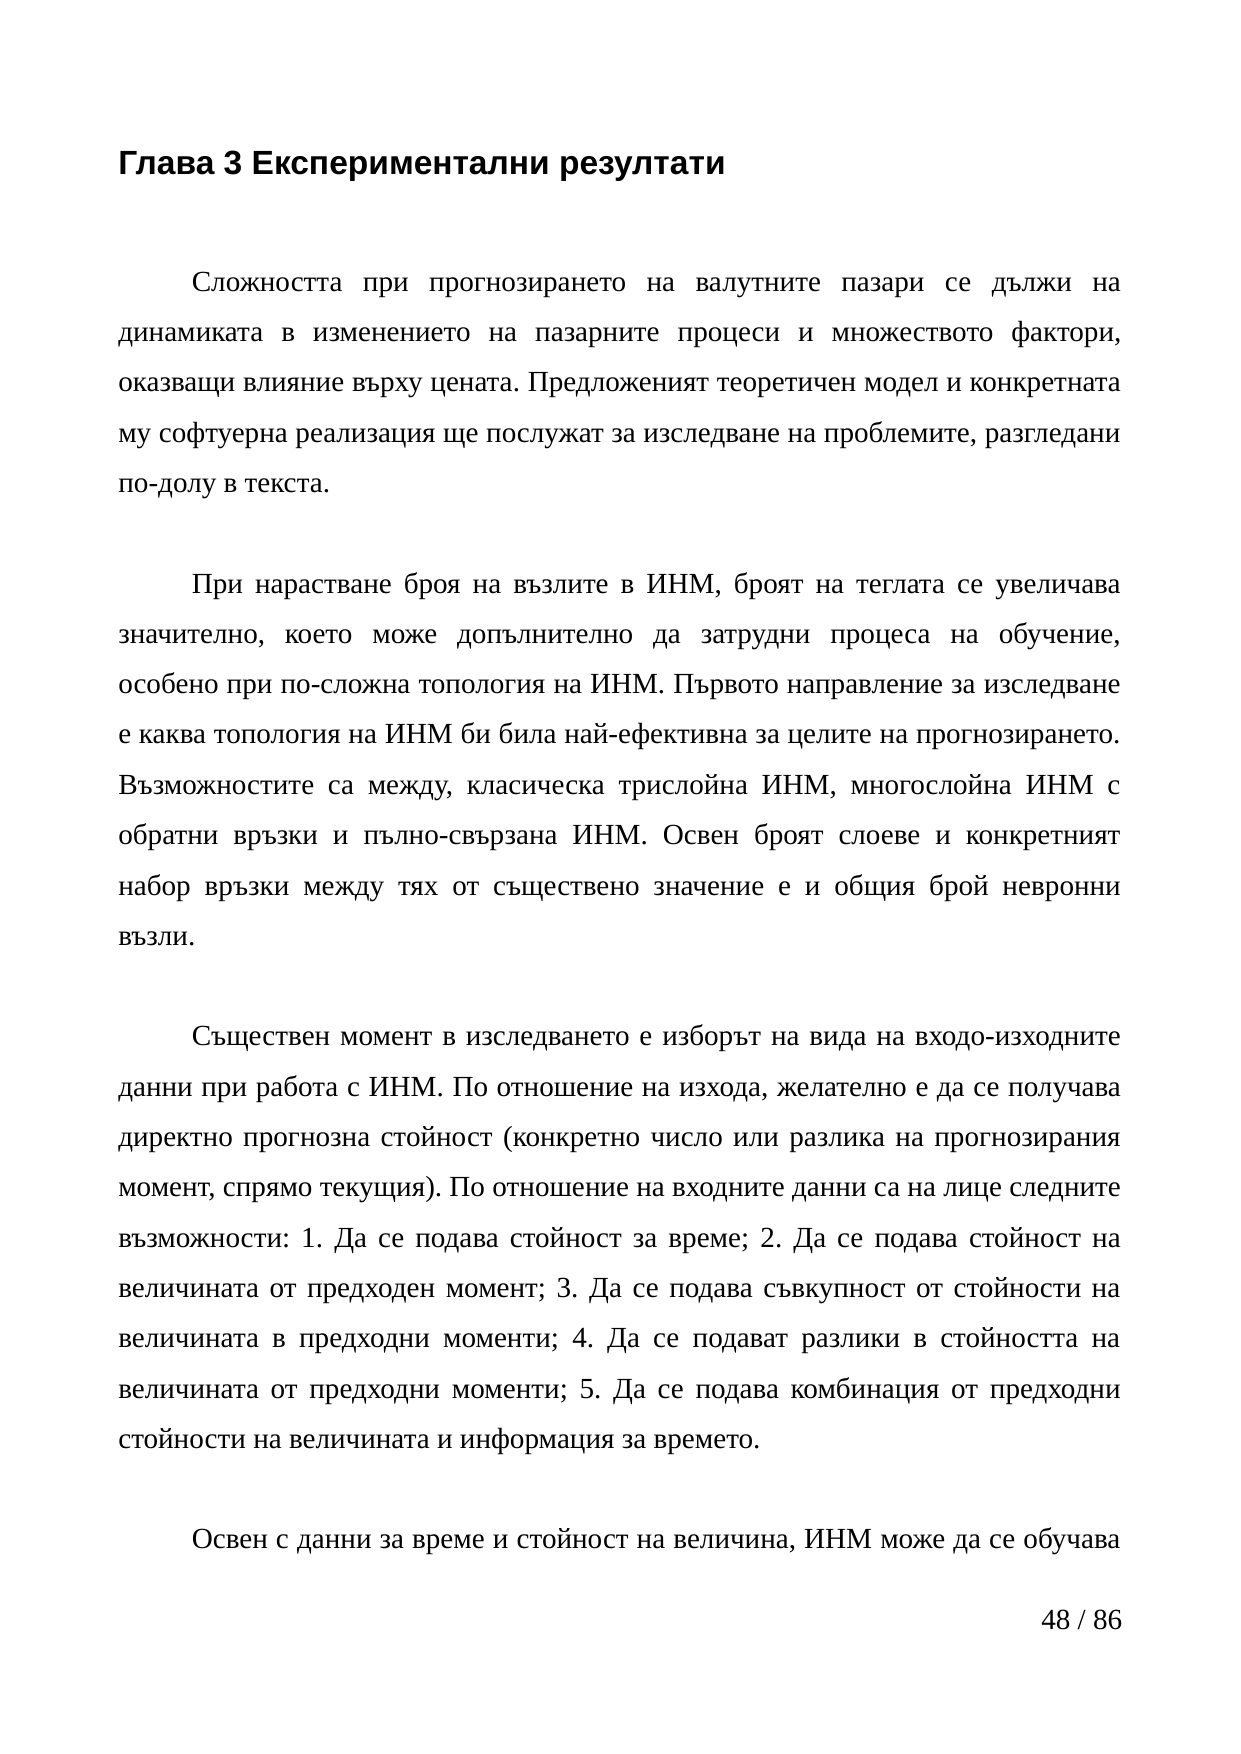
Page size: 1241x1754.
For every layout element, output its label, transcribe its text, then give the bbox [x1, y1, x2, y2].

text Съществен момент в изследването е изборът на вида на входо-изходните данни при работа с ИНМ. По отношение на изхода, желателно е да се получава директно прогнозна стойност (конкретно число или разлика на прогнозирания момент, спрямо текущия). По отношение на входните данни са на лице следните възможности: 1. Да се подава стойност за време; 2. Да се подава стойност на величината от предходен момент; 3. Да се подава съвкупност от стойности на величината в предходни моменти; 4. Да се подават разлики в стойността на величината от предходни моменти; 5. Да се подава комбинация от предходни стойности на величината и информация за времето. [118, 1018, 1122, 1454]
text При нарастване броя на възлите в ИНМ, броят на теглата се увеличава значително, което може допълнително да затрудни процеса на обучение, особено при по-сложна топология на ИНМ. Първото направление за изследване е каква топология на ИНМ би била най-ефективна за целите на прогнозирането. Възможностите са между, класическа трислойна ИНМ, многослойна ИНМ с обратни връзки и пълно-свързана ИНМ. Освен броят слоеве и конкретният набор връзки между тях от съществено значение е и общия брой невронни възли. [118, 566, 1122, 951]
text Сложността при прогнозирането на валутните пазари се дължи на динамиката в изменението на пазарните процеси и множеството фактори, оказващи влияние върху цената. Предложеният теоретичен модел и конкретната му софтуерна реализация ще послужат за изследване на проблемите, разгледани по-долу в текста. [118, 264, 1122, 499]
text Освен с данни за време и стойност на величина, ИНМ може да се обучава [118, 1522, 1122, 1555]
subtitle Глава 3 Експериментални резултати [118, 143, 1122, 182]
